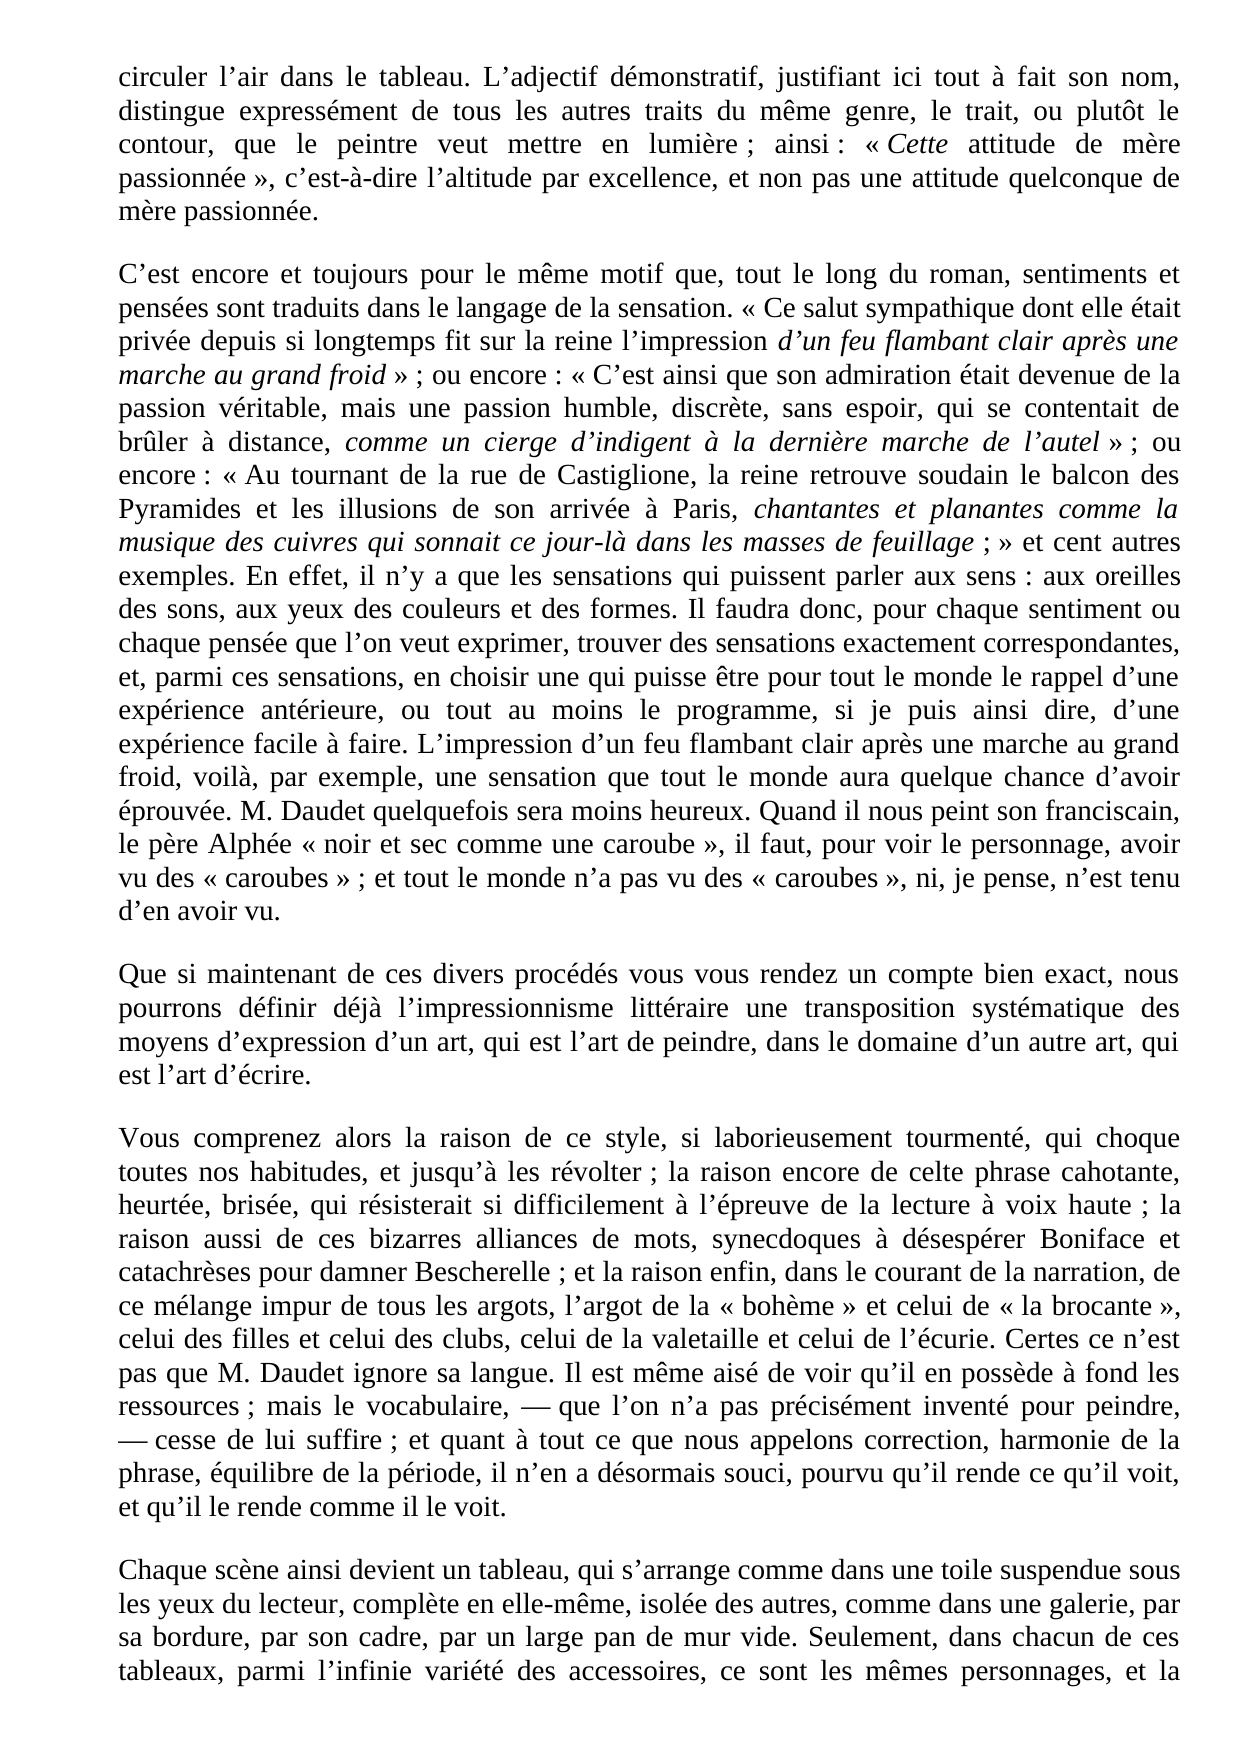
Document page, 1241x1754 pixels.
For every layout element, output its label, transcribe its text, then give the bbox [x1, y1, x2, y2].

text circuler l’air dans le tableau. L’adjectif démonstratif, justifiant ici tout à fait son nom, distingue expressément de tous les autres traits du même genre, le trait, ou plutôt le contour, que le peintre veut mettre en lumière ; ainsi : « Cette attitude de mère passionnée », c’est-à-dire l’altitude par excellence, et non pas une attitude quelconque de mère passionnée. [118, 59, 1181, 227]
text Que si maintenant de ces divers procédés vous vous rendez un compte bien exact, nous pourrons définir déjà l’impressionnisme littéraire une transposition systématique des moyens d’expression d’un art, qui est l’art de peindre, dans le domaine d’un autre art, qui est l’art d’écrire. [118, 957, 1181, 1091]
text Chaque scène ainsi devient un tableau, qui s’arrange comme dans une toile suspendue sous les yeux du lecteur, complète en elle-même, isolée des autres, comme dans une galerie, par sa bordure, par son cadre, par un large pan de mur vide. Seulement, dans chacun de ces tableaux, parmi l’infinie variété des accessoires, ce sont les mêmes personnages, et la [118, 1552, 1181, 1686]
text Vous comprenez alors la raison de ce style, si laborieusement tourmenté, qui choque toutes nos habitudes, et jusqu’à les révolter ; la raison encore de celte phrase cahotante, heurtée, brisée, qui résisterait si difficilement à l’épreuve de la lecture à voix haute ; la raison aussi de ces bizarres alliances de mots, synecdoques à désespérer Boniface et catachrèses pour damner Bescherelle ; et la raison enfin, dans le courant de la narration, de ce mélange impur de tous les argots, l’argot de la « bohème » et celui de « la brocante », celui des filles et celui des clubs, celui de la valetaille et celui de l’écurie. Certes ce n’est pas que M. Daudet ignore sa langue. Il est même aisé de voir qu’il en possède à fond les ressources ; mais le vocabulaire, — que l’on n’a pas précisément inventé pour peindre, — cesse de lui suffire ; et quant à tout ce que nous appelons correction, harmonie de la phrase, équilibre de la période, il n’en a désormais souci, pourvu qu’il rende ce qu’il voit, et qu’il le rende comme il le voit. [118, 1120, 1181, 1523]
text C’est encore et toujours pour le même motif que, tout le long du roman, sentiments et pensées sont traduits dans le langage de la sensation. « Ce salut sympathique dont elle était privée depuis si longtemps fit sur la reine l’impression d’un feu flambant clair après une marche au grand froid » ; ou encore : « C’est ainsi que son admiration était devenue de la passion véritable, mais une passion humble, discrète, sans espoir, qui se contentait de brûler à distance, comme un cierge d’indigent à la dernière marche de l’autel » ; ou encore : « Au tournant de la rue de Castiglione, la reine retrouve soudain le balcon des Pyramides et les illusions de son arrivée à Paris, chantantes et planantes comme la musique des cuivres qui sonnait ce jour-là dans les masses de feuillage ; » et cent autres exemples. En effet, il n’y a que les sensations qui puissent parler aux sens : aux oreilles des sons, aux yeux des couleurs et des formes. Il faudra donc, pour chaque sentiment ou chaque pensée que l’on veut exprimer, trouver des sensations exactement correspondantes, et, parmi ces sensations, en choisir une qui puisse être pour tout le monde le rappel d’une expérience antérieure, ou tout au moins le programme, si je puis ainsi dire, d’une expérience facile à faire. L’impression d’un feu flambant clair après une marche au grand froid, voilà, par exemple, une sensation que tout le monde aura quelque chance d’avoir éprouvée. M. Daudet quelquefois sera moins heureux. Quand il nous peint son franciscain, le père Alphée « noir et sec comme une caroube », il faut, pour voir le personnage, avoir vu des « caroubes » ; et tout le monde n’a pas vu des « caroubes », ni, je pense, n’est tenu d’en avoir vu. [118, 256, 1181, 927]
